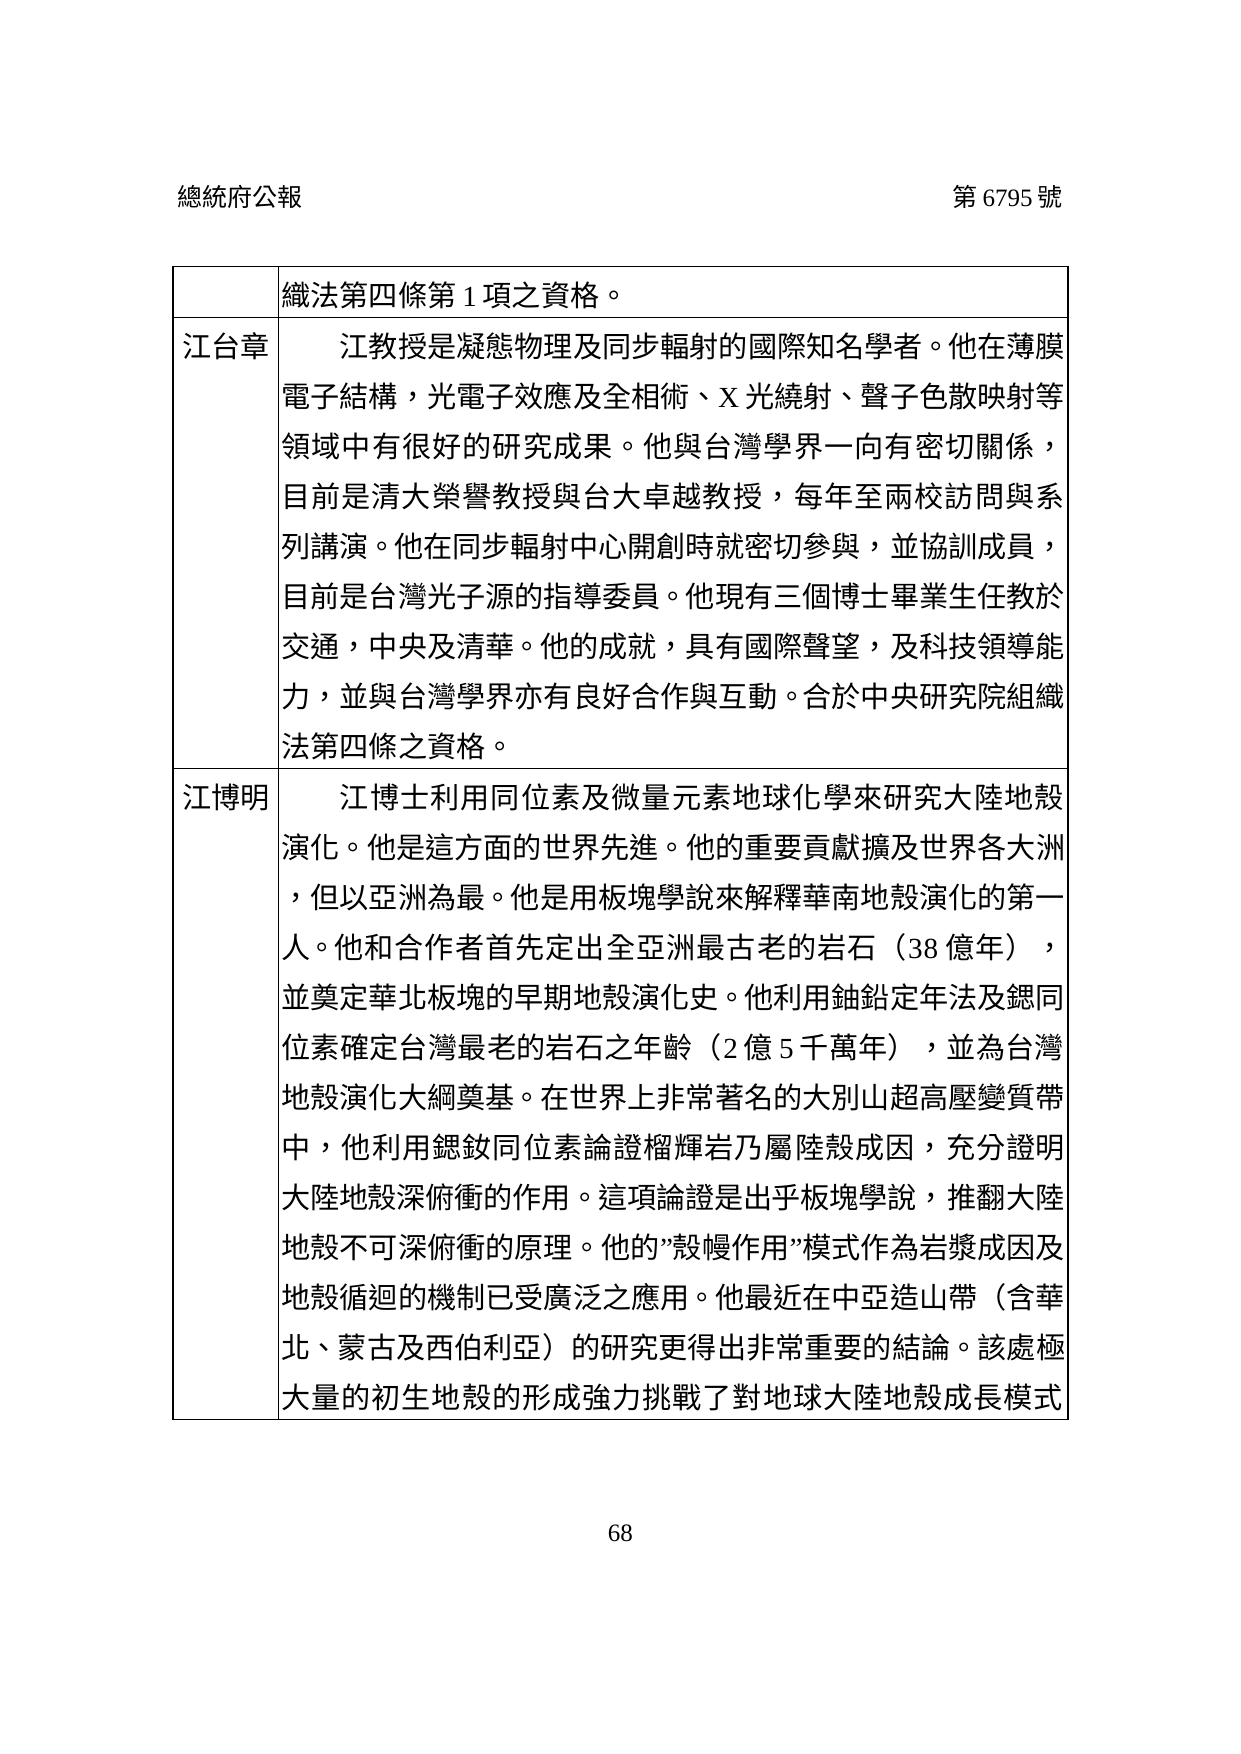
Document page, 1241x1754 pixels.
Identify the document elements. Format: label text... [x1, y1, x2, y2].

table_cell 織法第四條第1項之資格。 [279, 267, 1067, 317]
table_cell 江台章 [174, 318, 278, 768]
table_cell [174, 267, 278, 317]
table_cell 江教授是凝態物理及同步輻射的國際知名學者。他在薄膜電子結構，光電子效應及全相術、X光繞射、聲子色散映射等領域中有很好的研究成果。他與台灣學界一向有密切關係，目前是清大榮譽教授與台大卓越教授，每年至兩校訪問與系列講演。他在同步輻射中心開創時就密切參與，並協訓成員，目前是台灣光子源的指導委員。他現有三個博士畢業生任教於交通，中央及清華。他的成就，具有國際聲望，及科技領導能力，並與台灣學界亦有良好合作與互動。合於中央研究院組織法第四條之資格。 [279, 318, 1067, 768]
table_cell 江博明 [174, 769, 278, 1419]
table_cell 江博士利用同位素及微量元素地球化學來研究大陸地殼演化。他是這方面的世界先進。他的重要貢獻擴及世界各大洲，但以亞洲為最。他是用板塊學說來解釋華南地殼演化的第一人。他和合作者首先定出全亞洲最古老的岩石（38億年），並奠定華北板塊的早期地殼演化史。他利用鈾鉛定年法及鍶同位素確定台灣最老的岩石之年齡（2億5千萬年），並為台灣地殼演化大綱奠基。在世界上非常著名的大別山超高壓變質帶中，他利用鍶釹同位素論證榴輝岩乃屬陸殼成因，充分證明大陸地殼深俯衝的作用。這項論證是出乎板塊學說，推翻大陸地殼不可深俯衝的原理。他的”殼幔作用”模式作為岩漿成因及地殼循迴的機制已受廣泛之應用。他最近在中亞造山帶（含華北、蒙古及西伯利亞）的研究更得出非常重要的結論。該處極大量的初生地殼的形成強力挑戰了對地球大陸地殼成長模式 [279, 769, 1067, 1419]
